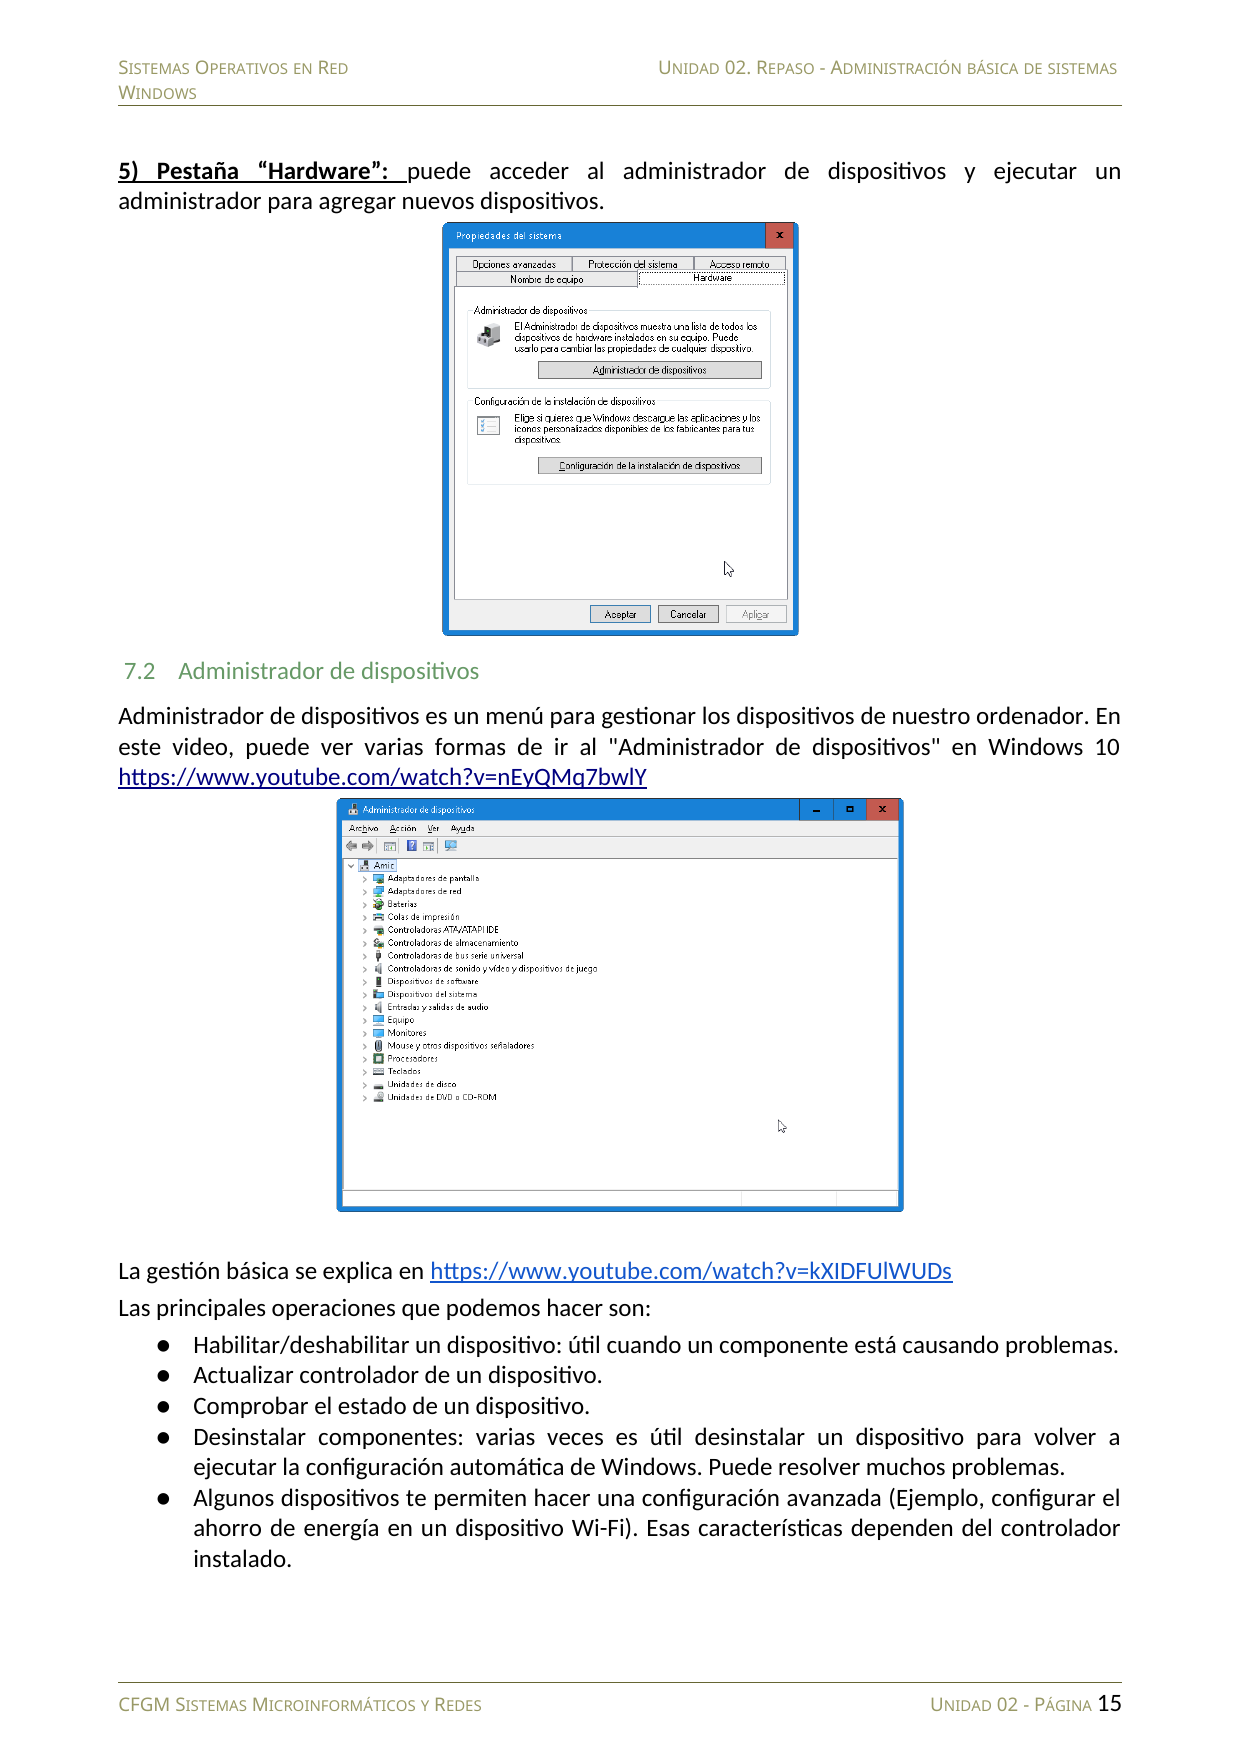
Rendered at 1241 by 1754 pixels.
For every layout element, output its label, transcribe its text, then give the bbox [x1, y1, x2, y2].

list Algunos dispositivos te permiten hacer una configuración avanzada (Ejemplo, configurar el ahorro de energía en un dispositivo Wi-Fi). Esas características dependen del controlador instalado. [156, 1482, 1122, 1573]
list Actualizar controlador de un dispositivo. [156, 1359, 1122, 1390]
picture [336, 798, 904, 1212]
subtitle Administrador de dispositivos [118, 636, 1122, 685]
text La gestión básica se explica en https://www.youtube.com/watch?v=kXIDFUlWUDs [118, 1255, 1122, 1286]
list Habilitar/deshabilitar un dispositivo: útil cuando un componente está causando problemas. [156, 1329, 1122, 1359]
text Las principales operaciones que podemos hacer son: [118, 1292, 1122, 1323]
list Desinstalar componentes: varias veces es útil desinstalar un dispositivo para volver a ejecutar la configuración automática de Windows. Puede resolver muchos problemas. [156, 1421, 1122, 1482]
list Comprobar el estado de un dispositivo. [156, 1390, 1122, 1421]
picture [442, 222, 799, 636]
text 5) Pestaña “Hardware”: puede acceder al administrador de dispositivos y ejecutar un administrador para agregar nuevos dispositivos. [118, 155, 1122, 216]
text Administrador de dispositivos es un menú para gestionar los dispositivos de nuestro ordenador. En este video, puede ver varias formas de ir al "Administrador de dispositivos" en Windows 10 https://www.youtube.com/watch?v=nEyQMq7bwlY [118, 700, 1122, 792]
